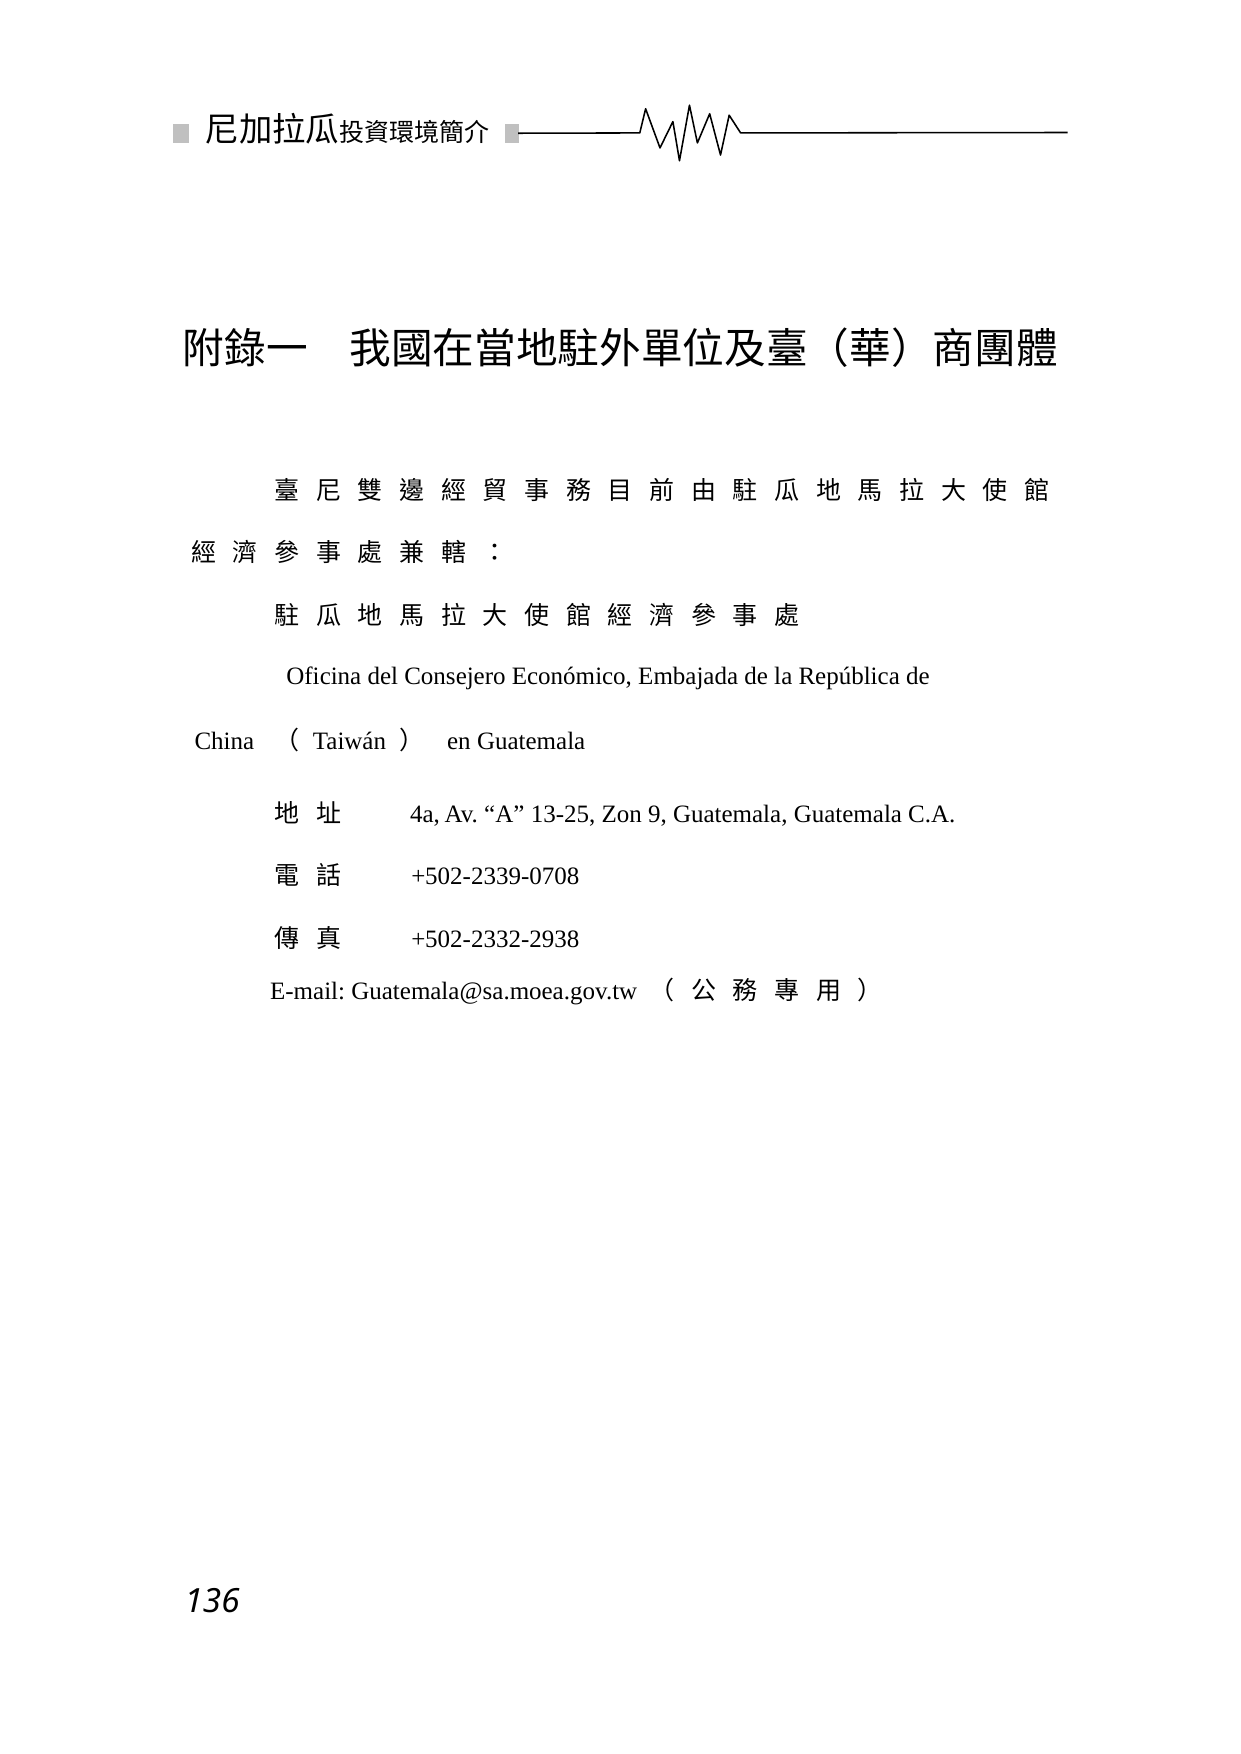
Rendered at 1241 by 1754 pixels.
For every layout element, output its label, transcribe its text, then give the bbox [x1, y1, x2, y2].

text 地址 4a, Av. “A” 13-25, Zon 9, Guatemala, Guatemala C.A. [183, 759, 1058, 822]
text 傳真 +502-2332-2938 [183, 884, 1058, 947]
text Oficina del Consejero Económico, Embajada de la República de China（Taiwán）en Guatemala [183, 634, 1058, 759]
text 附錄一 我國在當地駐外單位及臺（華）商團體 [183, 304, 1058, 366]
text 臺尼雙邊經貿事務目前由駐瓜地馬拉大使館經濟參事處兼轄： [183, 447, 1058, 572]
text 電話 +502-2339-0708 [183, 822, 1058, 884]
text 駐瓜地馬拉大使館經濟參事處 [183, 572, 1058, 634]
text E-mail: Guatemala@sa.moea.gov.tw（公務專用） [183, 947, 1058, 1009]
